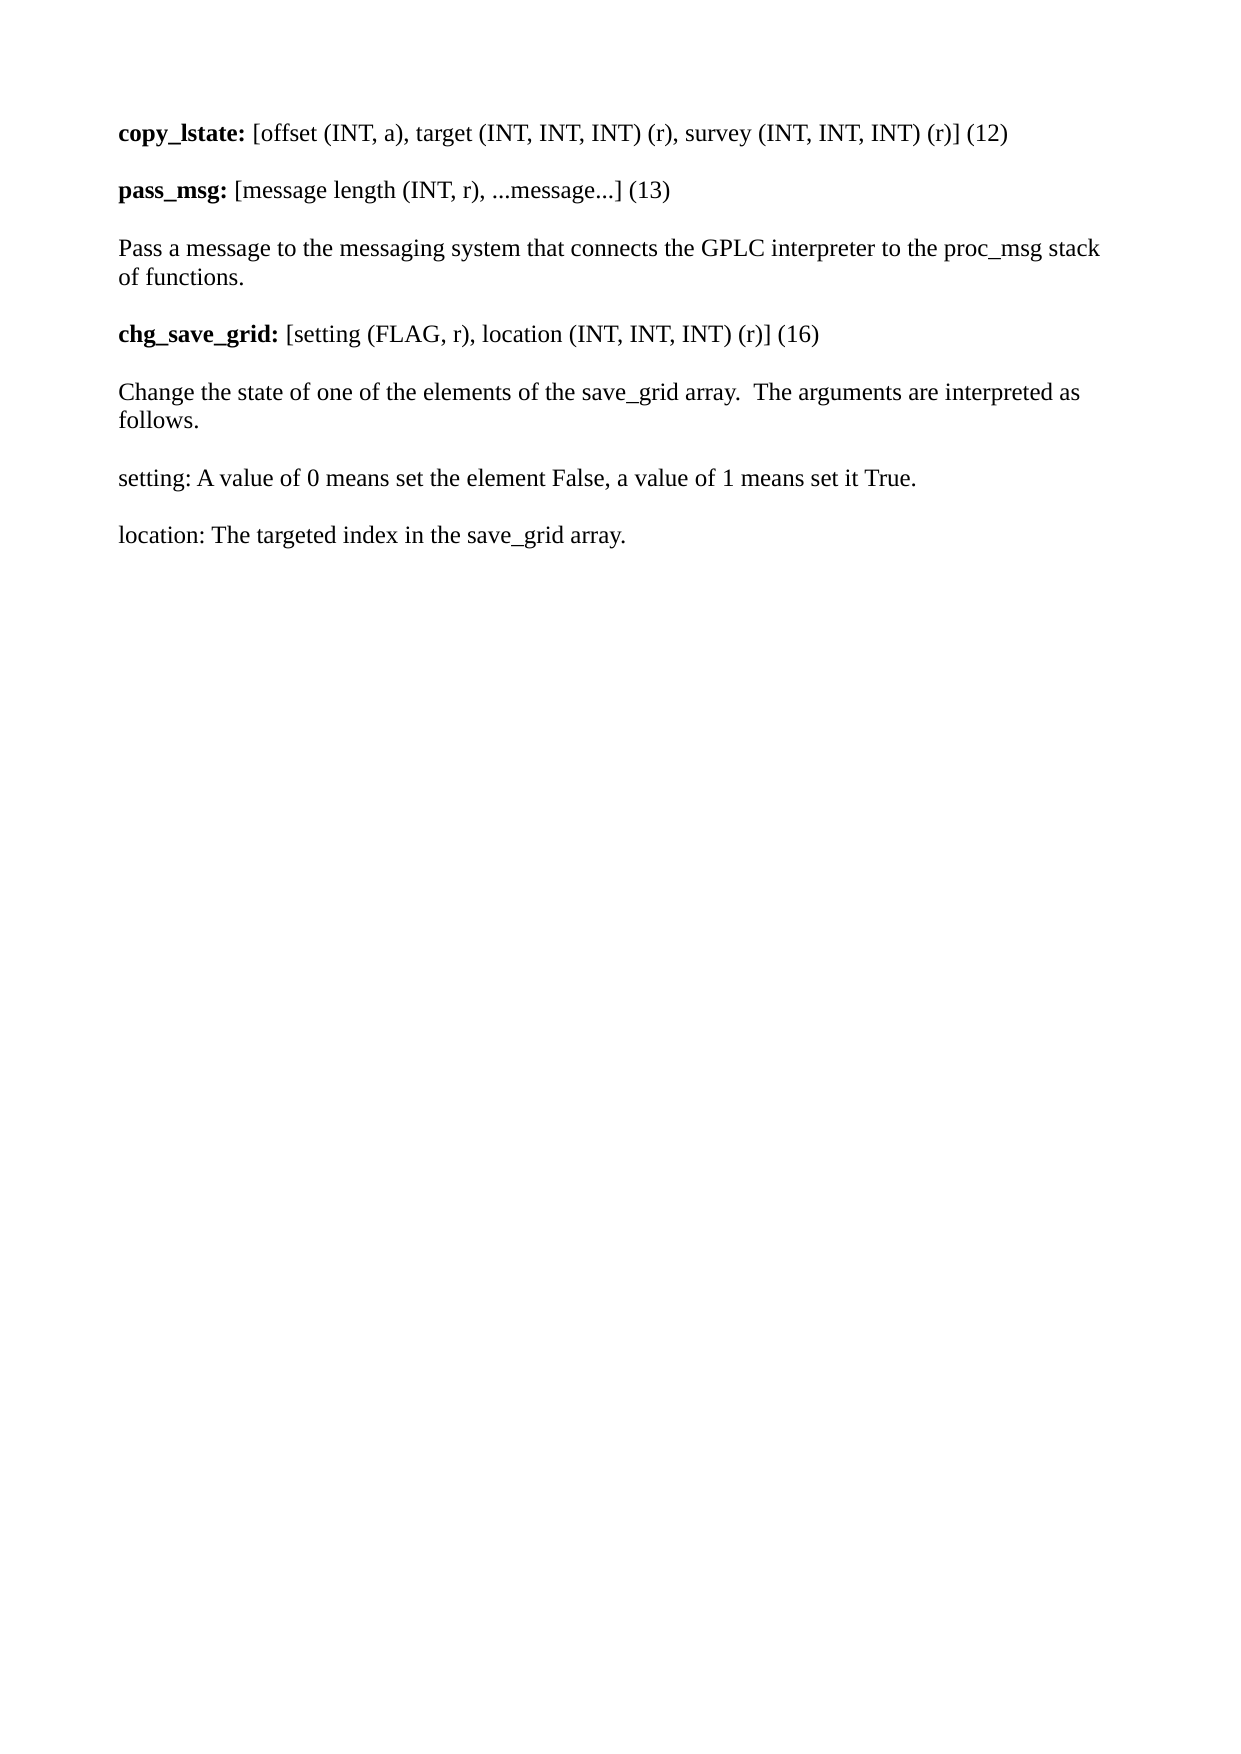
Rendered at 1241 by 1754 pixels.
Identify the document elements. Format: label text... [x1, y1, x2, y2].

text Change the state of one of the elements of the save_grid array. The arguments are interpreted as follows. [118, 377, 1122, 434]
text pass_msg: [message length (INT, r), ...message...] (13) [118, 176, 1122, 204]
text location: The targeted index in the save_grid array. [118, 521, 1122, 549]
text copy_lstate: [offset (INT, a), target (INT, INT, INT) (r), survey (INT, INT, INT) (r)] (12) [118, 118, 1122, 147]
text chg_save_grid: [setting (FLAG, r), location (INT, INT, INT) (r)] (16) [118, 319, 1122, 348]
text Pass a message to the messaging system that connects the GPLC interpreter to the proc_msg stack of functions. [118, 233, 1122, 291]
text setting: A value of 0 means set the element False, a value of 1 means set it True. [118, 463, 1122, 492]
